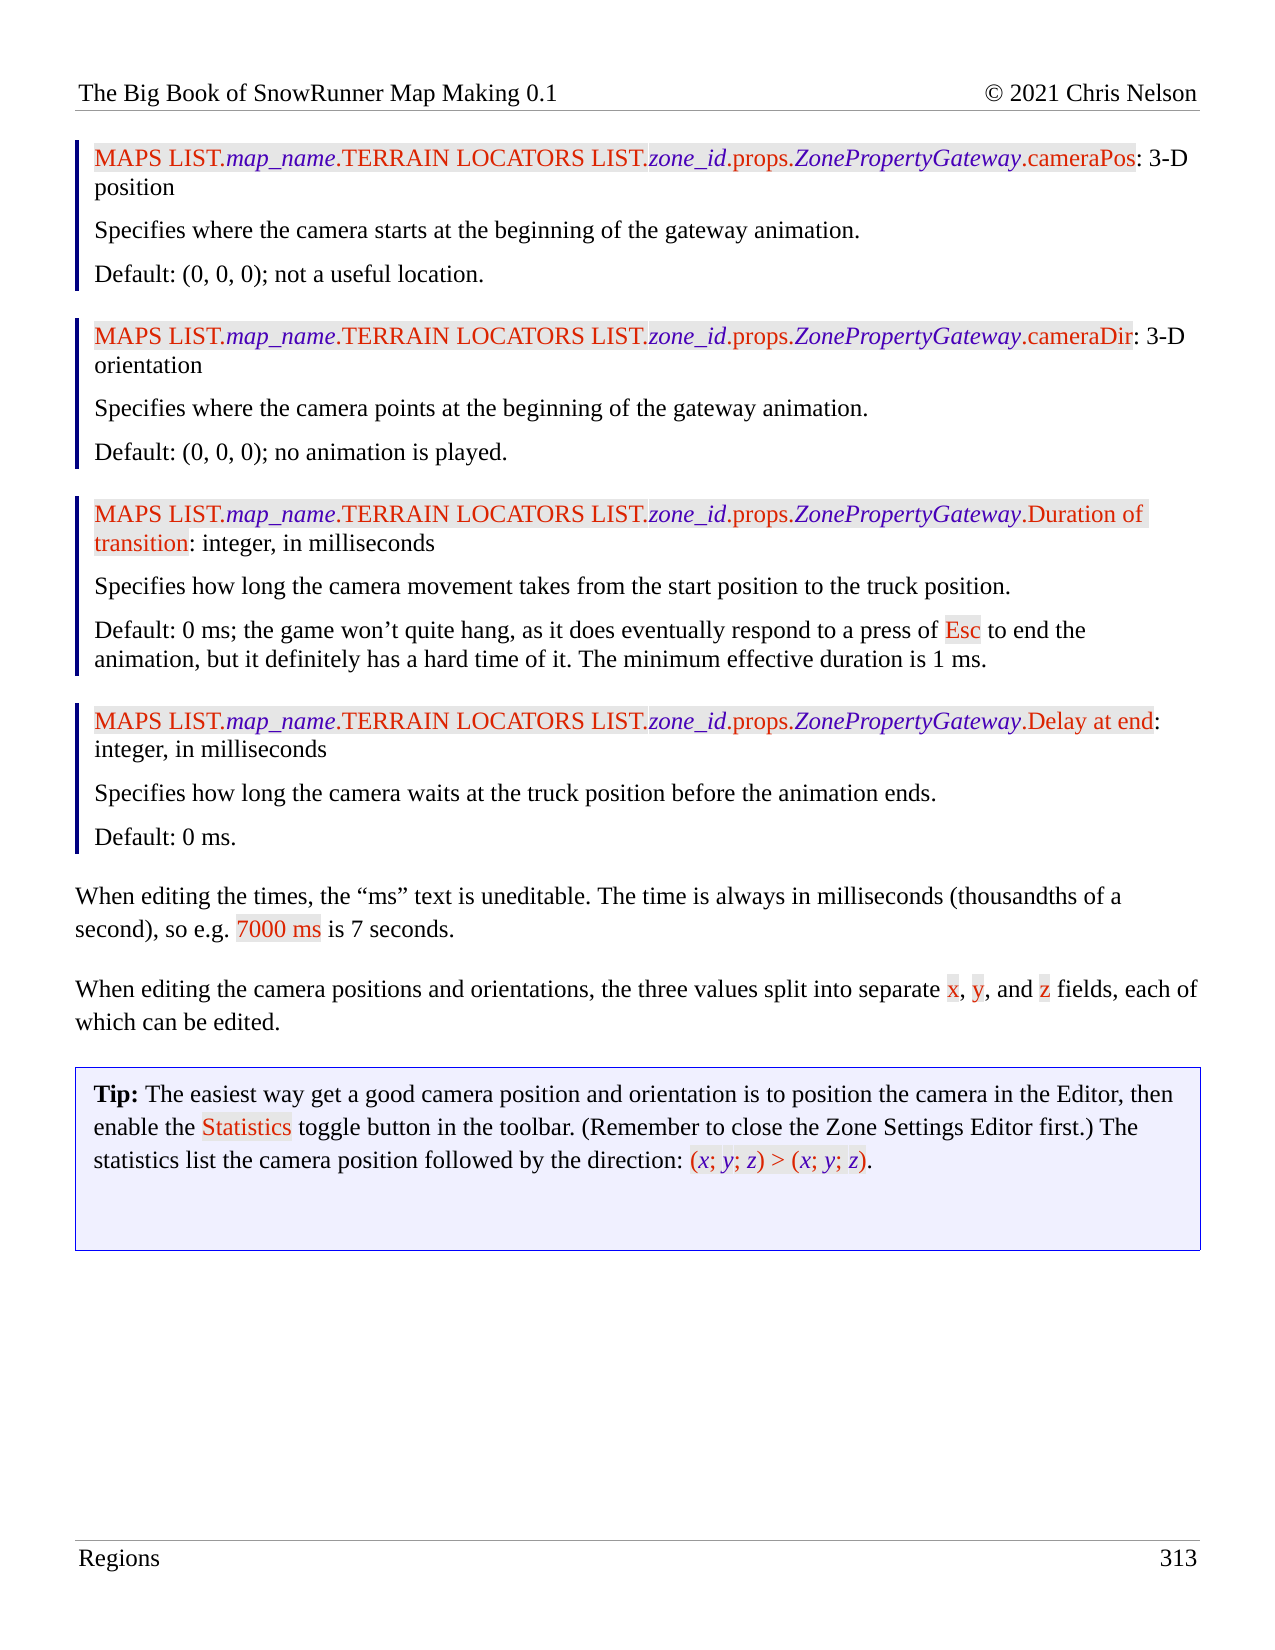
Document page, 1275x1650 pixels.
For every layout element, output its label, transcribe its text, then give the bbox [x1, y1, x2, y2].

text Specifies how long the camera waits at the truck position before the animation ends. [79, 775, 1200, 807]
text Default: 0 ms; the game won’t quite hang, as it does eventually respond to a press of Esc to end the animation, but it definitely has a hard time of it. The minimum effective duration is 1 ms. [79, 612, 1200, 676]
text Default: (0, 0, 0); not a useful location. [79, 256, 1200, 291]
text Specifies where the camera points at the beginning of the gateway animation. [79, 390, 1200, 422]
text Specifies where the camera starts at the beginning of the gateway animation. [79, 212, 1200, 244]
text MAPS LIST.map_name.TERRAIN LOCATORS LIST.zone_id.props.ZonePropertyGateway.cameraDir: 3‑D orientation [79, 318, 1200, 378]
text MAPS LIST.map_name.TERRAIN LOCATORS LIST.zone_id.props.ZonePropertyGateway.Duration of transition: integer, in milliseconds [79, 496, 1200, 556]
text Default: (0, 0, 0); no animation is played. [79, 434, 1200, 469]
text Default: 0 ms. [79, 819, 1200, 854]
text MAPS LIST.map_name.TERRAIN LOCATORS LIST.zone_id.props.ZonePropertyGateway.Delay at end: integer, in milliseconds [79, 703, 1200, 763]
text When editing the camera positions and orientations, the three values split into separate x, y, and z fields, each of which can be edited. [75, 974, 1200, 1036]
text Specifies how long the camera movement takes from the start position to the truck position. [79, 568, 1200, 600]
text When editing the times, the “ms” text is uneditable. The time is always in milliseconds (thousandths of a second), so e.g. 7000 ms is 7 seconds. [75, 881, 1200, 942]
text MAPS LIST.map_name.TERRAIN LOCATORS LIST.zone_id.props.ZonePropertyGateway.cameraPos: 3‑D position [79, 140, 1200, 200]
list The easiest way get a good camera position and orientation is to position the camera in the Editor, then enable the Statistics toggle button in the toolbar. (Remember to close the Zone Settings Editor first.) The statistics list the camera position followed by the direction: (x; y; z) > (x; y; z). [76, 1068, 1200, 1174]
